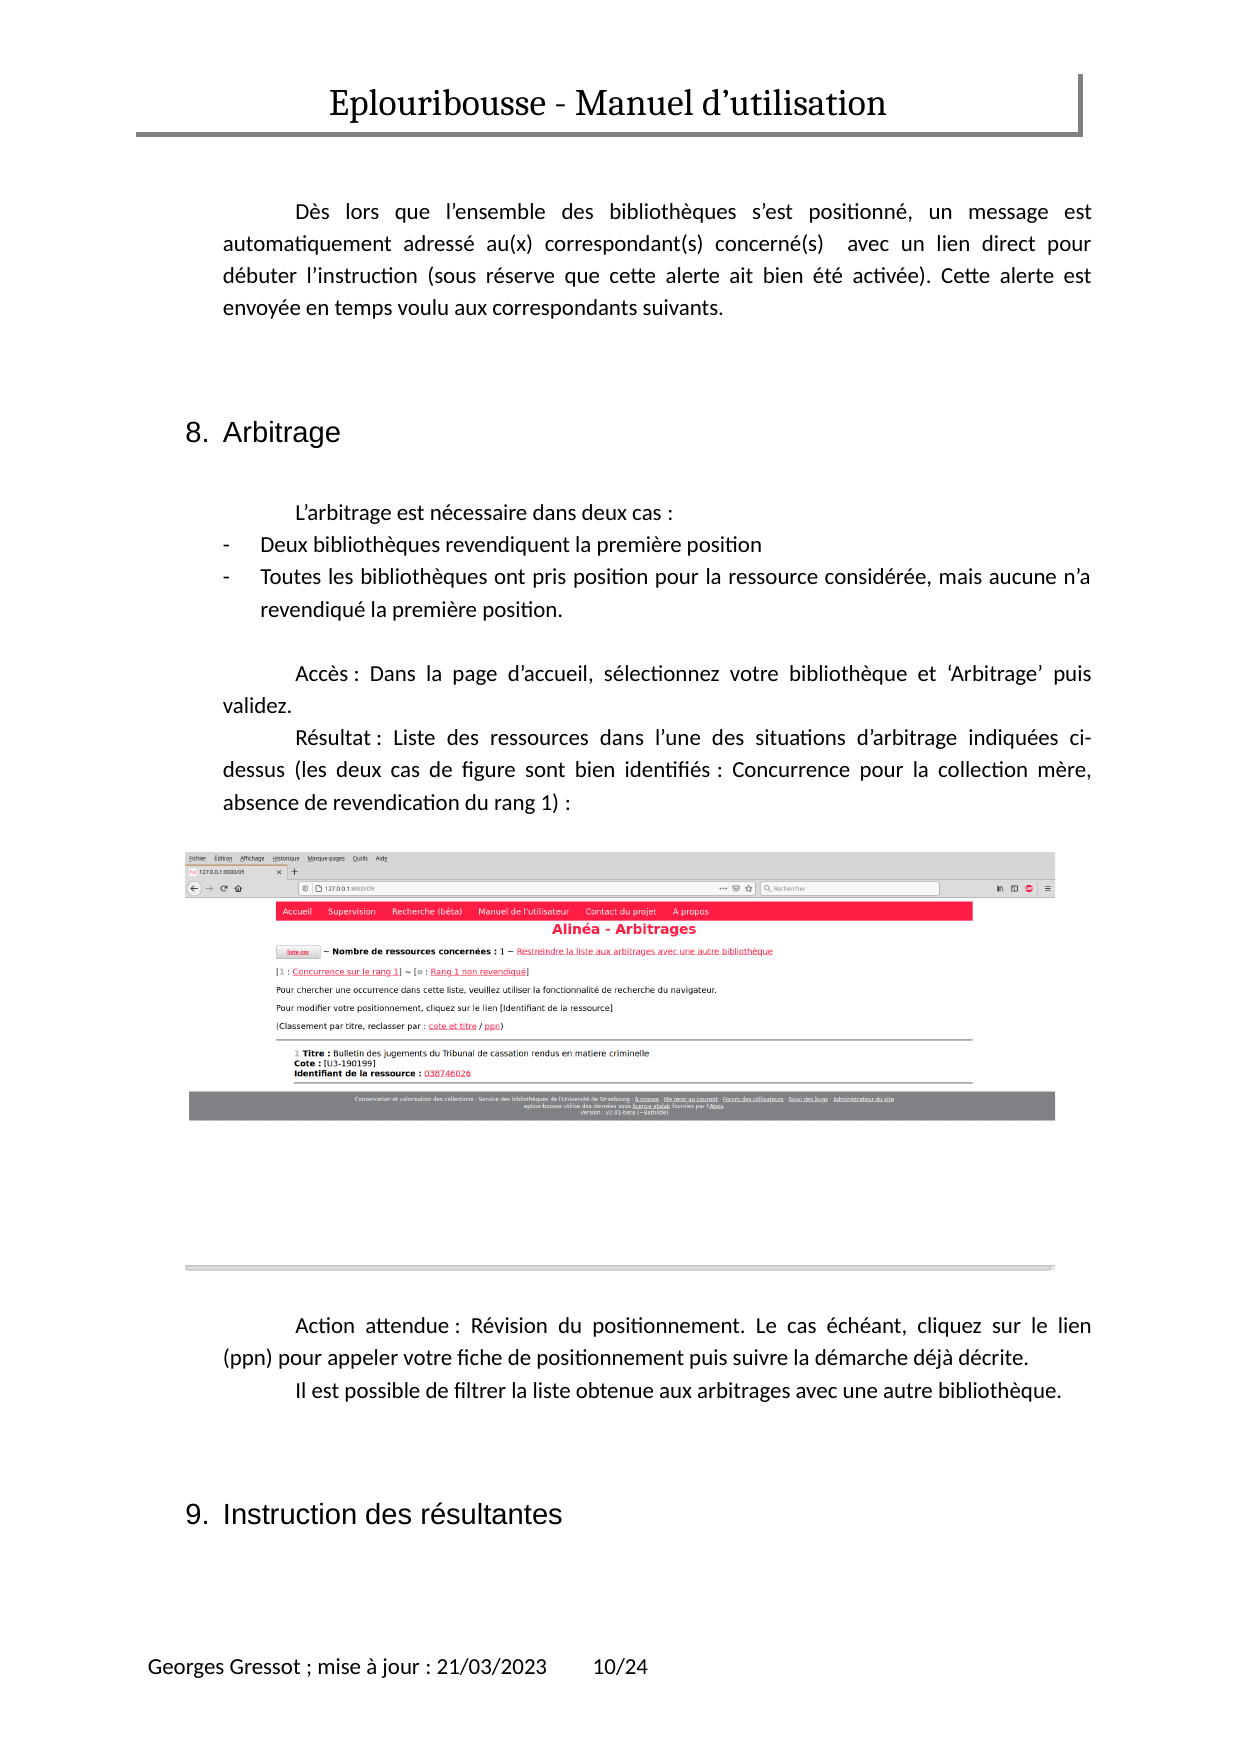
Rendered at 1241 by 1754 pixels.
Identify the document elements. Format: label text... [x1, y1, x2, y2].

list Résultat : Liste des ressources dans l’une des situations d’arbitrage indiquées ci-dessus (les deux cas de figure sont bien identifiés : Concurrence pour la collection mère, absence de revendication du rang 1) : [223, 723, 1093, 816]
list Toutes les bibliothèques ont pris position pour la ressource considérée, mais aucune n’a revendiqué la première position. [223, 562, 1093, 623]
list Dès lors que l’ensemble des bibliothèques s’est positionné, un message est automatiquement adressé au(x) correspondant(s) concerné(s) avec un lien direct pour débuter l’instruction (sous réserve que cette alerte ait bien été activée). Cette alerte est envoyée en temps voulu aux correspondants suivants. [223, 197, 1093, 321]
list Accès : Dans la page d’accueil, sélectionnez votre bibliothèque et ‘Arbitrage’ puis validez. [223, 659, 1093, 719]
list Action attendue : Révision du positionnement. Le cas échéant, cliquez sur le lien (ppn) pour appeler votre fiche de positionnement puis suivre la démarche déjà décrite. [223, 1311, 1093, 1372]
picture [185, 852, 1055, 1271]
subtitle Instruction des résultantes [185, 1497, 1093, 1531]
list Il est possible de filtrer la liste obtenue aux arbitrages avec une autre bibliothèque. [223, 1376, 1093, 1404]
list L’arbitrage est nécessaire dans deux cas : [223, 498, 1093, 526]
subtitle Arbitrage [185, 415, 1093, 448]
list Deux bibliothèques revendiquent la première position [223, 530, 1093, 558]
